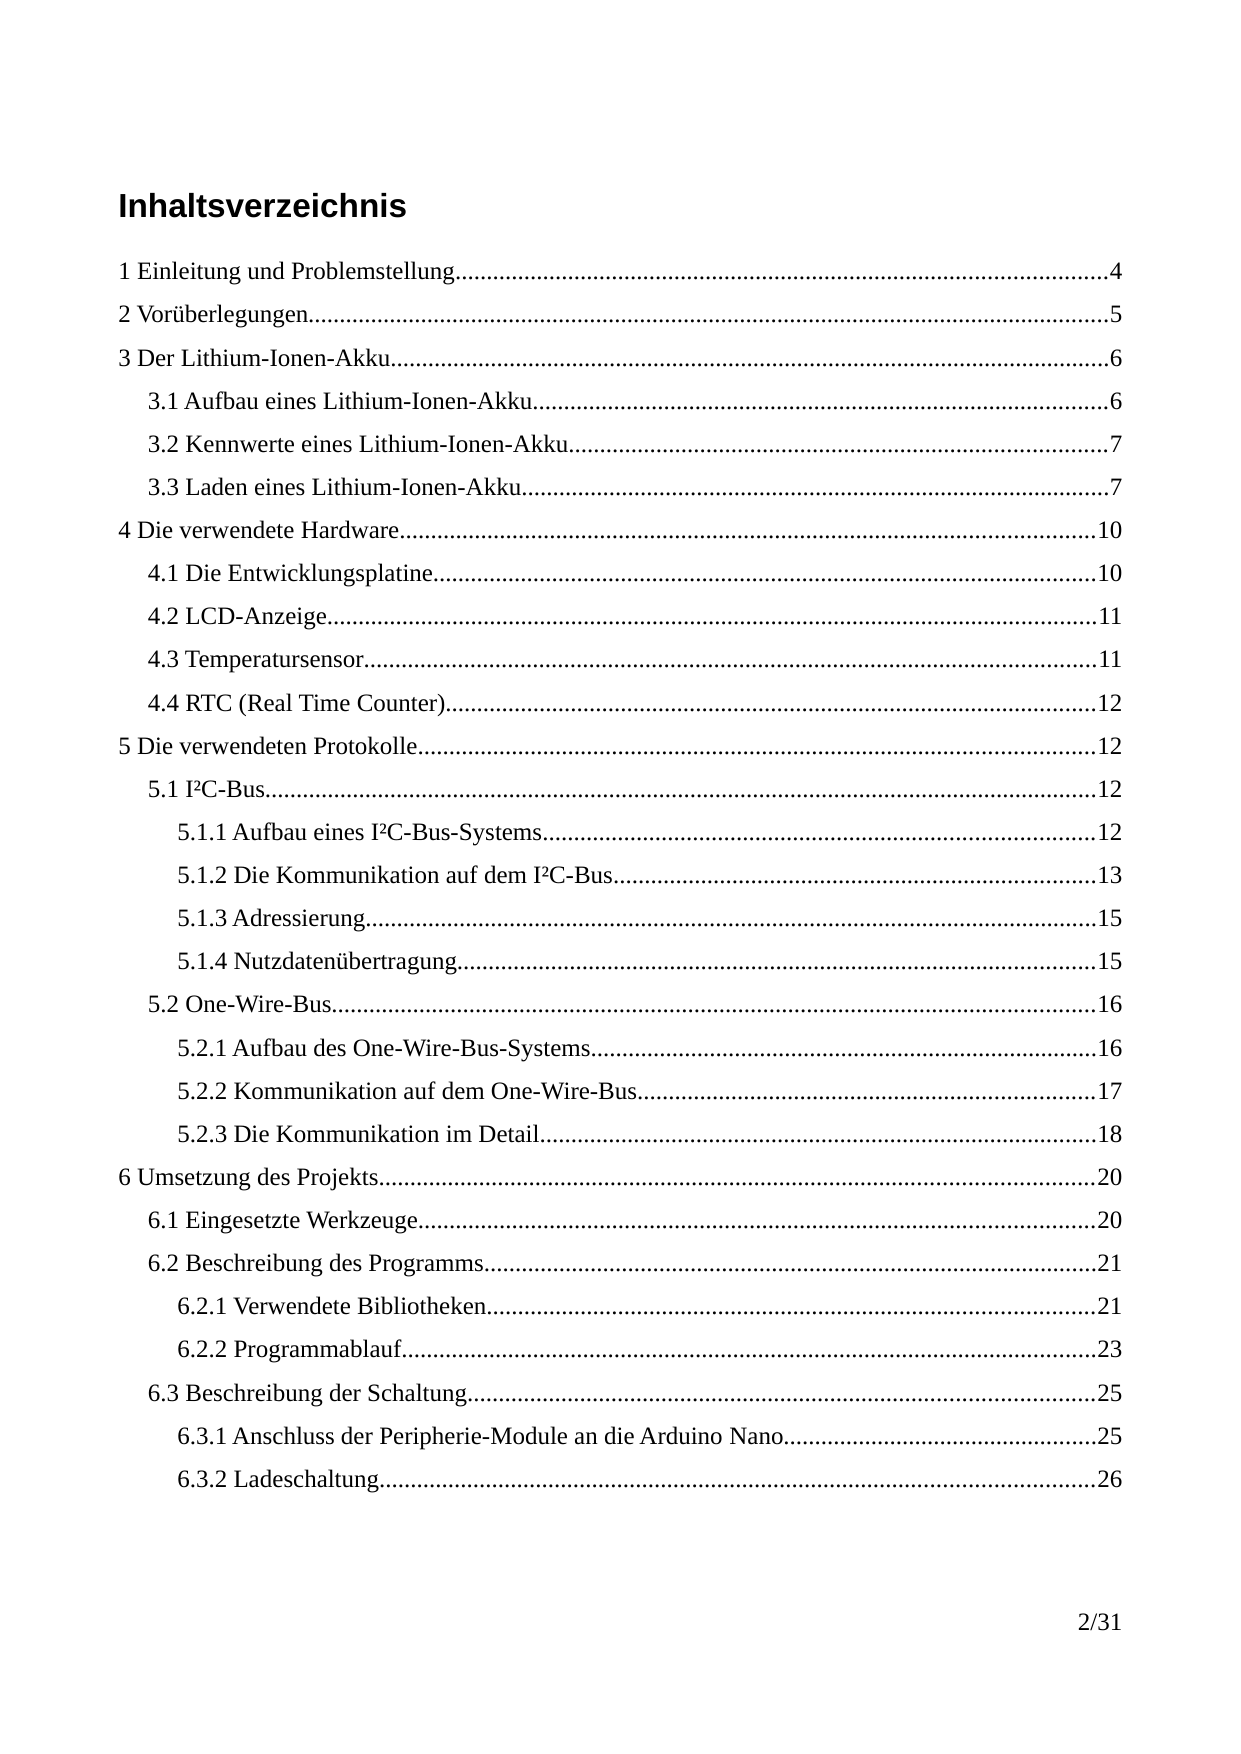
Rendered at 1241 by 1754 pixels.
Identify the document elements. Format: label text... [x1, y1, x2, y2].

text 5.1.4 Nutzdatenübertragung 15 [177, 946, 1122, 975]
text 6.3 Beschreibung der Schaltung 25 [148, 1378, 1122, 1406]
text 6.2.2 Programmablauf 23 [177, 1334, 1122, 1363]
text 4 Die verwendete Hardware 10 [118, 515, 1122, 544]
text 5.1.2 Die Kommunikation auf dem I²C-Bus 13 [177, 860, 1122, 889]
text 5.2.3 Die Kommunikation im Detail 18 [177, 1119, 1122, 1148]
text 6.3.1 Anschluss der Peripherie-Module an die Arduino Nano 25 [177, 1421, 1122, 1449]
text 2 Vorüberlegungen 5 [118, 299, 1122, 328]
text 5.2.1 Aufbau des One-Wire-Bus-Systems 16 [177, 1033, 1122, 1061]
text 3 Der Lithium-Ionen-Akku 6 [118, 343, 1122, 371]
text 6.2.1 Verwendete Bibliotheken 21 [177, 1291, 1122, 1320]
text 4.2 LCD-Anzeige 11 [148, 601, 1122, 630]
text 5.2 One-Wire-Bus 16 [148, 989, 1122, 1018]
text 3.2 Kennwerte eines Lithium-Ionen-Akku 7 [148, 429, 1122, 458]
text 3.3 Laden eines Lithium-Ionen-Akku 7 [148, 472, 1122, 501]
text 4.3 Temperatursensor 11 [148, 644, 1122, 673]
text 4.1 Die Entwicklungsplatine 10 [148, 558, 1122, 587]
text 6.2 Beschreibung des Programms 21 [148, 1248, 1122, 1277]
text 5.1 I²C-Bus 12 [148, 774, 1122, 803]
text 4.4 RTC (Real Time Counter) 12 [148, 688, 1122, 716]
text 6.3.2 Ladeschaltung 26 [177, 1464, 1122, 1493]
text 5.1.1 Aufbau eines I²C-Bus-Systems 12 [177, 817, 1122, 846]
text 6.1 Eingesetzte Werkzeuge 20 [148, 1205, 1122, 1234]
text 3.1 Aufbau eines Lithium-Ionen-Akku 6 [148, 386, 1122, 414]
text 5.2.2 Kommunikation auf dem One-Wire-Bus 17 [177, 1076, 1122, 1104]
text 1 Einleitung und Problemstellung 4 [118, 256, 1122, 285]
text 6 Umsetzung des Projekts 20 [118, 1162, 1122, 1191]
text 5 Die verwendeten Protokolle 12 [118, 731, 1122, 759]
subtitle Inhaltsverzeichnis [118, 186, 1122, 225]
text 5.1.3 Adressierung 15 [177, 903, 1122, 932]
